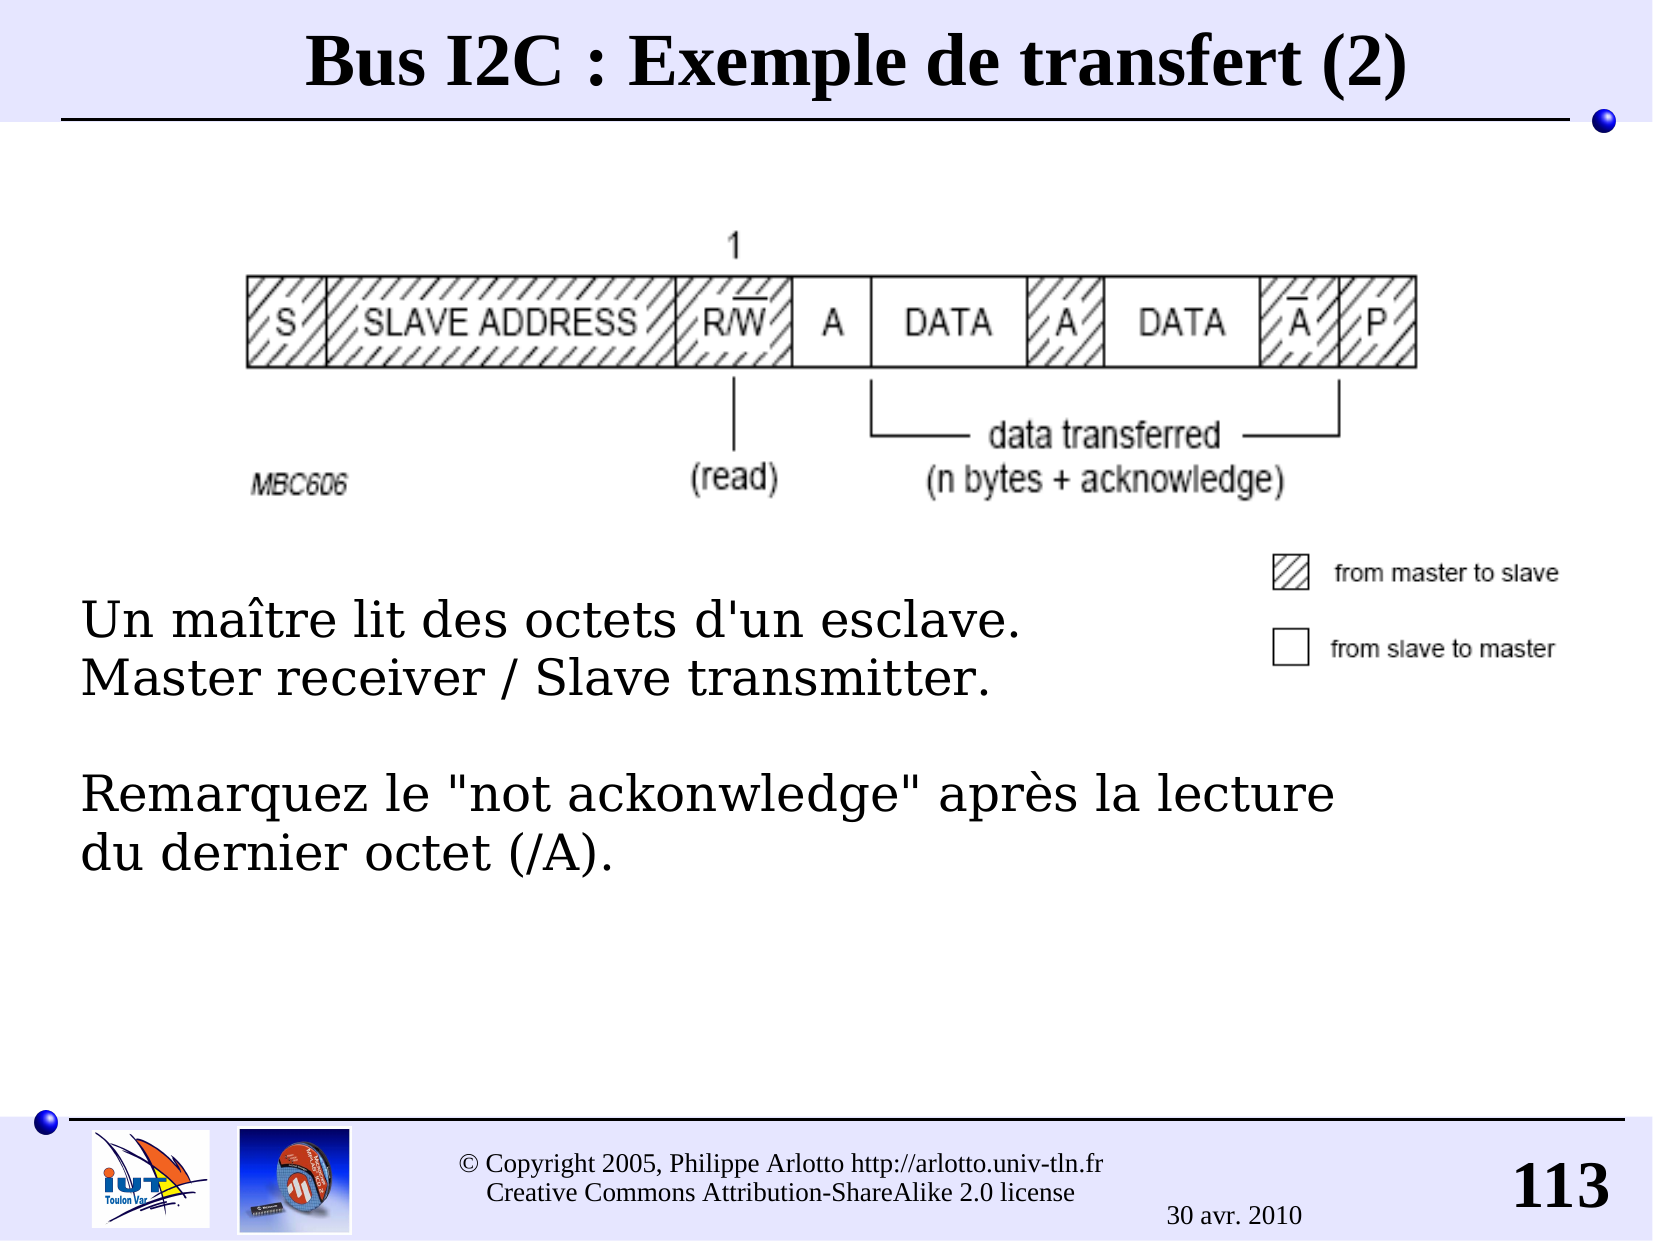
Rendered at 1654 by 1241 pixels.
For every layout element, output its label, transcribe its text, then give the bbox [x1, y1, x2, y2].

text_box Un maître lit des octets d'un esclave. Master receiver / Slave transmitter. Remarquez le "not ackonwledge" après la lecture du dernier octet (/A). [80, 590, 1338, 882]
picture [237, 1126, 352, 1235]
picture [177, 177, 1625, 680]
title Bus I2C : Exemple de transfert (2) [95, 11, 1585, 110]
